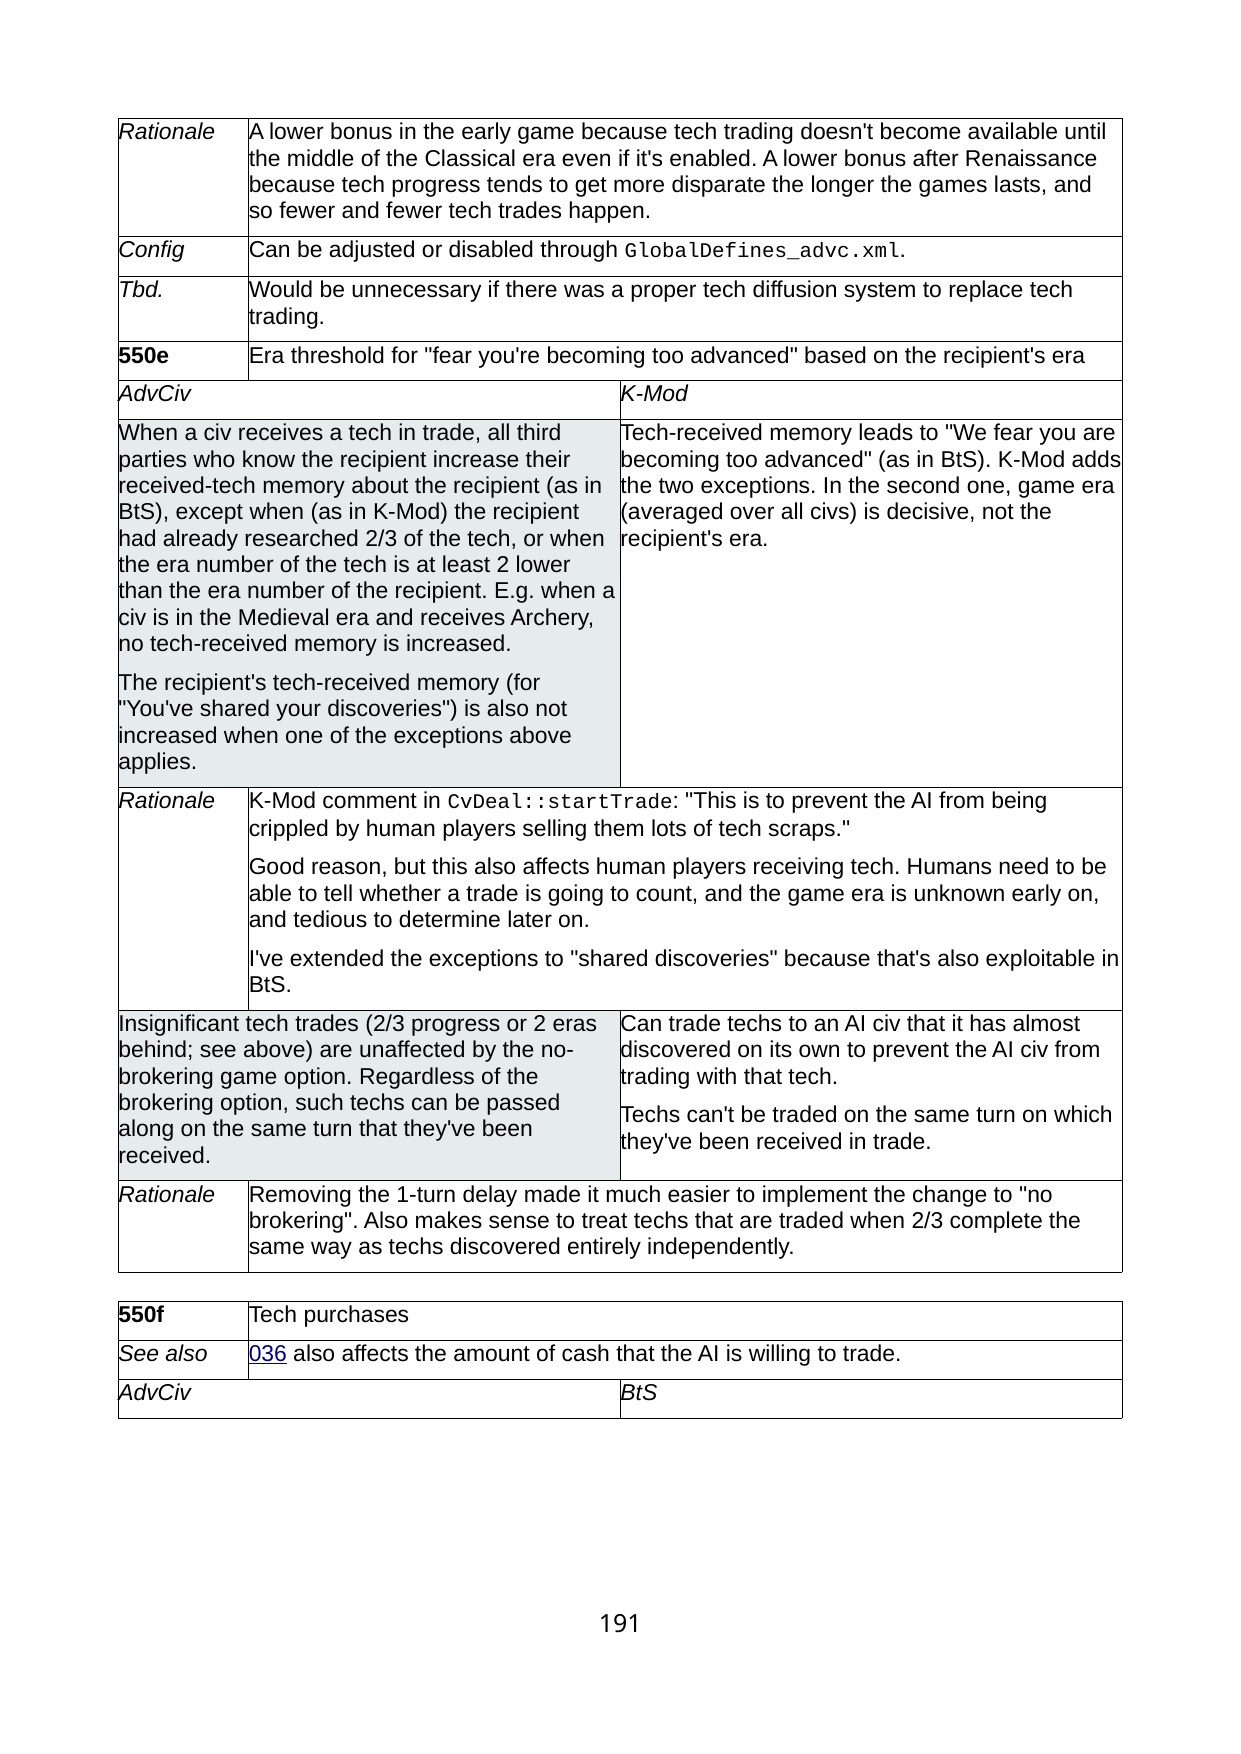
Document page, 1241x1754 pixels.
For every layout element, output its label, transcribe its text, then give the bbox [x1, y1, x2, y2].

table_cell Removing the 1-turn delay made it much easier to implement the change to "no brokering". Also makes sense to treat techs that are traded when 2/3 complete the same way as techs discovered entirely independently. [249, 1181, 1122, 1272]
table_cell 550e [119, 342, 248, 380]
table_cell Rationale [119, 1181, 248, 1272]
table_cell Would be unnecessary if there was a proper tech diffusion system to replace tech trading. [249, 277, 1122, 341]
table_cell Insignificant tech trades (2/3 progress or 2 eras behind; see above) are unaffected by the no-brokering game option. Regardless of the brokering option, such techs can be passed along on the same turn that they've been received. [119, 1011, 620, 1180]
table_cell Tbd. [119, 277, 248, 341]
table_cell AdvCiv [119, 1380, 620, 1417]
table_cell 036 also affects the amount of cash that the AI is willing to trade. [249, 1341, 1122, 1378]
table_header Tech purchases [249, 1302, 1122, 1340]
table_cell K-Mod comment in CvDeal::startTrade: "This is to prevent the AI from being crippled by human players selling them lots of tech scraps." Good reason, but this also affects human players receiving tech. Humans need to be able to tell whether a trade is going to count, and the game era is unknown early on, and tedious to determine later on. I've extended the exceptions to "shared discoveries" because that's also exploitable in BtS. [249, 788, 1122, 1010]
table_cell BtS [621, 1380, 1122, 1417]
table_cell Rationale [119, 788, 248, 1010]
table_cell Tech-received memory leads to "We fear you are becoming too advanced" (as in BtS). K-Mod adds the two exceptions. In the second one, game era (averaged over all civs) is decisive, not the recipient's era. [621, 420, 1122, 787]
table_cell Era threshold for "fear you're becoming too advanced" based on the recipient's era [249, 342, 1122, 380]
table_cell Config [119, 237, 248, 276]
table_cell When a civ receives a tech in trade, all third parties who know the recipient increase their received-tech memory about the recipient (as in BtS), except when (as in K-Mod) the recipient had already researched 2/3 of the tech, or when the era number of the tech is at least 2 lower than the era number of the recipient. E.g. when a civ is in the Medieval era and receives Archery, no tech-received memory is increased. The recipient's tech-received memory (for "You've shared your discoveries") is also not increased when one of the exceptions above applies. [119, 420, 620, 787]
table_header 550f [119, 1302, 248, 1340]
table_cell Can trade techs to an AI civ that it has almost discovered on its own to prevent the AI civ from trading with that tech. Techs can't be traded on the same turn on which they've been received in trade. [621, 1011, 1122, 1180]
table_cell AdvCiv [119, 381, 620, 419]
table_cell Rationale [119, 119, 248, 236]
table_cell Can be adjusted or disabled through GlobalDefines_advc.xml. [249, 237, 1122, 276]
table_cell See also [119, 1341, 248, 1378]
table_cell A lower bonus in the early game because tech trading doesn't become available until the middle of the Classical era even if it's enabled. A lower bonus after Renaissance because tech progress tends to get more disparate the longer the games lasts, and so fewer and fewer tech trades happen. [249, 119, 1122, 236]
table_cell K-Mod [621, 381, 1122, 419]
